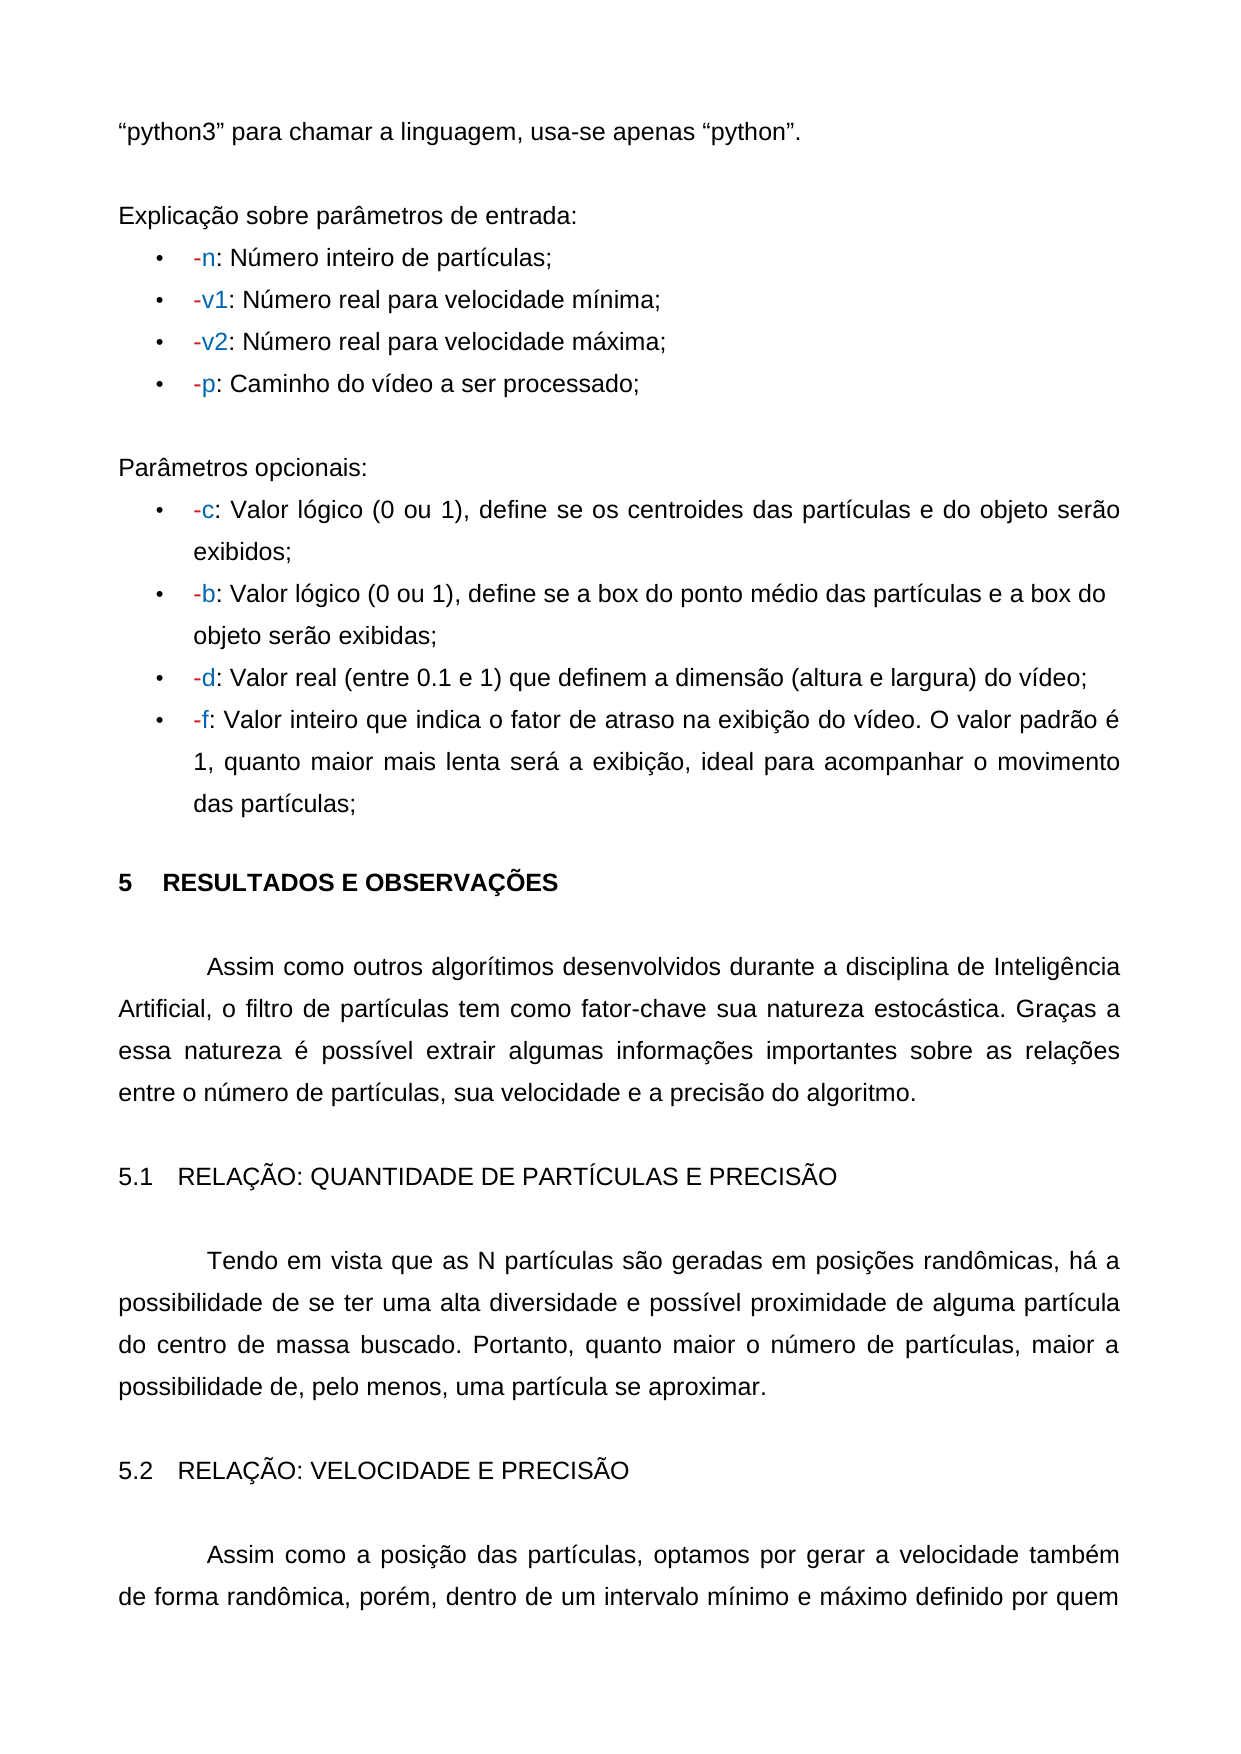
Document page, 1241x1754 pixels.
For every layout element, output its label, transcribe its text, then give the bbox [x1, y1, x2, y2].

subtitle Relação: quantidade de partículas E precisão [118, 1163, 1122, 1191]
list -p: Caminho do vídeo a ser processado; [156, 370, 1122, 398]
list -c: Valor lógico (0 ou 1), define se os centroides das partículas e do objeto serão exibidos; [156, 496, 1122, 566]
list -d: Valor real (entre 0.1 e 1) que definem a dimensão (altura e largura) do vídeo; [156, 664, 1122, 692]
list -n: Número inteiro de partículas; [156, 244, 1122, 272]
text Tendo em vista que as N partículas são geradas em posições randômicas, há a possibilidade de se ter uma alta diversidade e possível proximidade de alguma partícula do centro de massa buscado. Portanto, quanto maior o número de partículas, maior a possibilidade de, pelo menos, uma partícula se aproximar. [118, 1247, 1122, 1401]
text Assim como outros algorítimos desenvolvidos durante a disciplina de Inteligência Artificial, o filtro de partículas tem como fator-chave sua natureza estocástica. Graças a essa natureza é possível extrair algumas informações importantes sobre as relações entre o número de partículas, sua velocidade e a precisão do algoritmo. [118, 953, 1122, 1107]
text Explicação sobre parâmetros de entrada: [118, 202, 1122, 230]
list -v1: Número real para velocidade mínima; [156, 286, 1122, 314]
list -f: Valor inteiro que indica o fator de atraso na exibição do vídeo. O valor padrão é 1, quanto maior mais lenta será a exibição, ideal para acompanhar o movimento das partículas; [156, 706, 1122, 818]
text “python3” para chamar a linguagem, usa-se apenas “python”. [118, 118, 1122, 146]
text Parâmetros opcionais: [118, 454, 1122, 482]
subtitle Relação: Velocidade E precisão [118, 1457, 1122, 1485]
subtitle RESULTADOS E OBSERVAÇÕES [118, 869, 1122, 897]
text Assim como a posição das partículas, optamos por gerar a velocidade também de forma randômica, porém, dentro de um intervalo mínimo e máximo definido por quem [118, 1541, 1122, 1611]
list -v2: Número real para velocidade máxima; [156, 328, 1122, 356]
list -b: Valor lógico (0 ou 1), define se a box do ponto médio das partículas e a box do objeto serão exibidas; [156, 580, 1122, 650]
